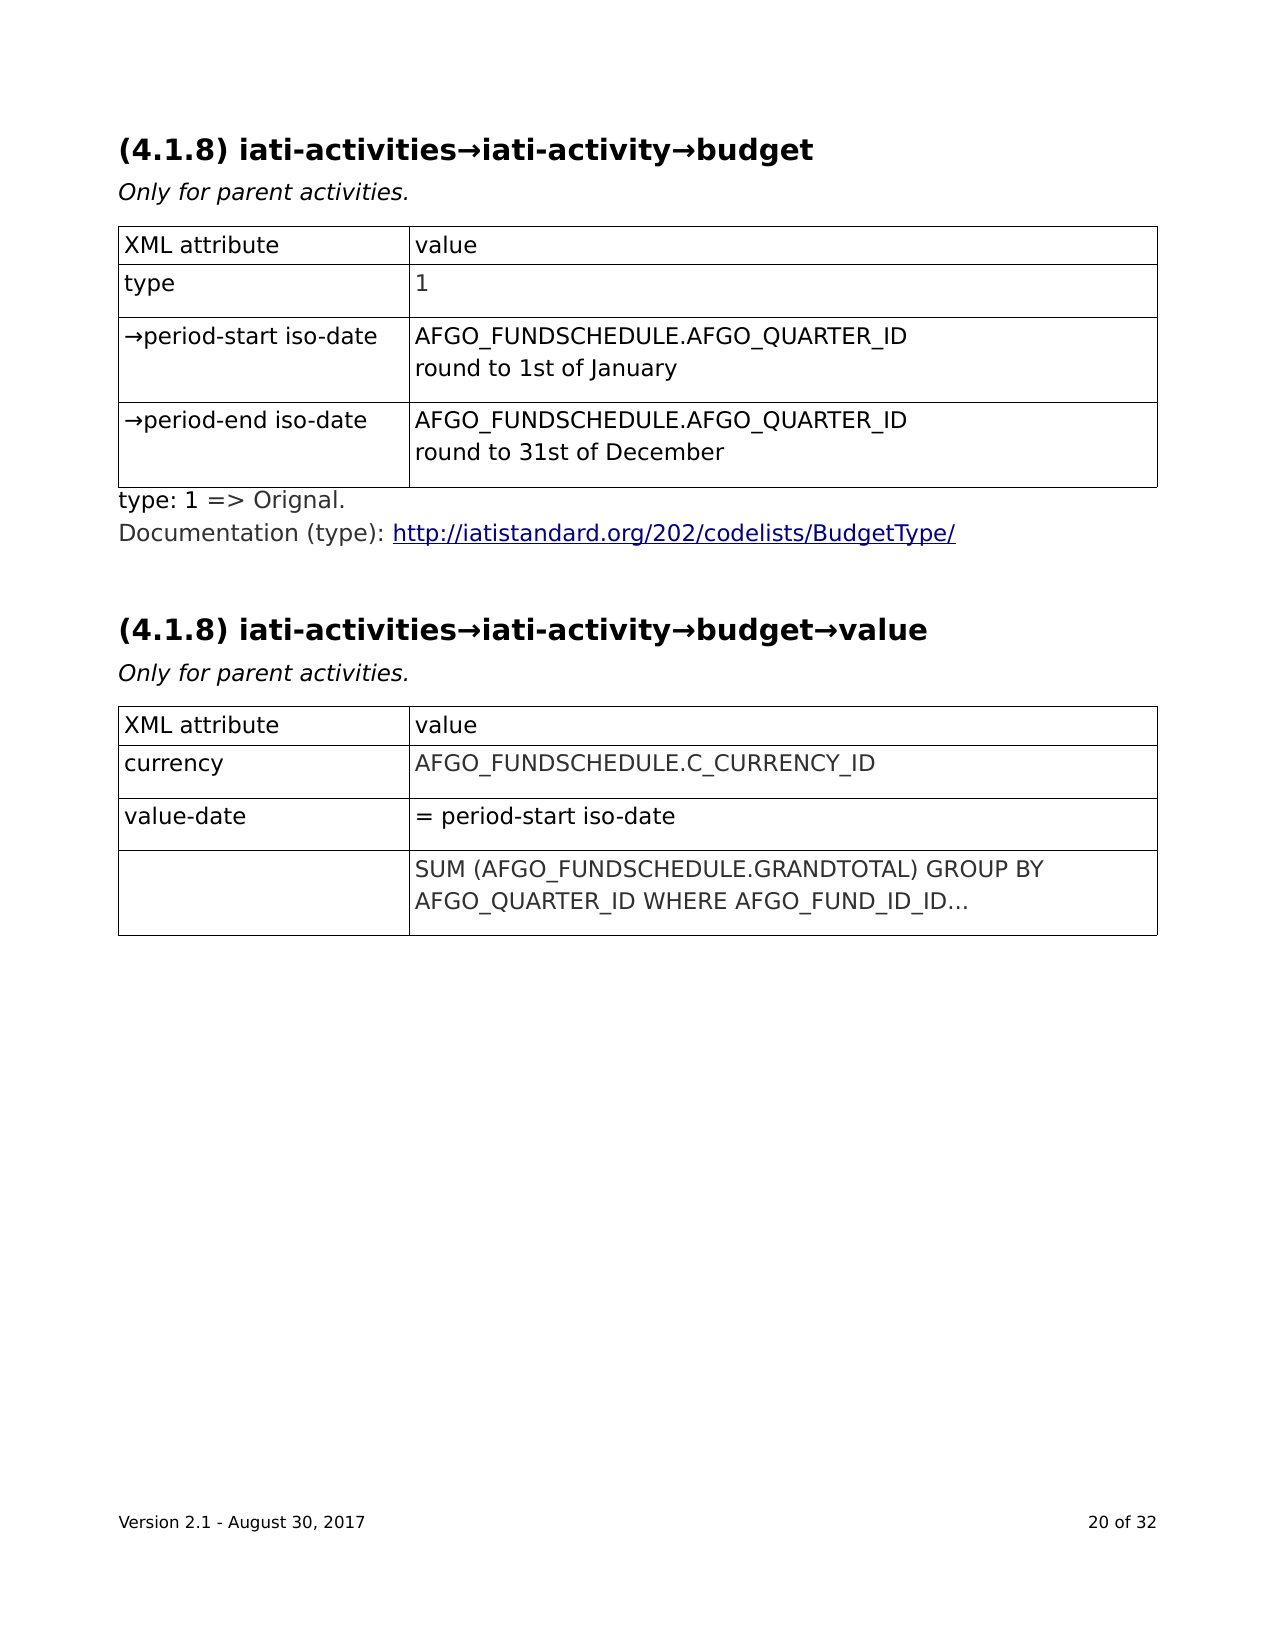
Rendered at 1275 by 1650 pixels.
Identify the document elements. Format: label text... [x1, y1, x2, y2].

table_header XML attribute [119, 227, 409, 264]
table_header XML attribute [119, 707, 409, 745]
table_cell AFGO_FUNDSCHEDULE.AFGO_QUARTER_ID round to 1st of January [410, 318, 1157, 402]
table_cell 1 [410, 265, 1157, 317]
table_cell [119, 851, 409, 935]
subtitle (4.1.8) iati-activities→iati-activity→budget [118, 133, 1157, 167]
subtitle (4.1.8) iati-activities→iati-activity→budget→value [118, 613, 1157, 647]
text Only for parent activities. [118, 660, 1157, 687]
text type: 1 => Orignal. Documentation (type): http://iatistandard.org/202/codelists/BudgetType/ [118, 488, 1157, 547]
table_header value [410, 707, 1157, 745]
table_cell →period-end iso-date [119, 403, 409, 487]
table_header value [410, 227, 1157, 264]
table_cell →period-start iso-date [119, 318, 409, 402]
table_cell AFGO_FUNDSCHEDULE.C_CURRENCY_ID [410, 746, 1157, 797]
table_cell AFGO_FUNDSCHEDULE.AFGO_QUARTER_ID round to 31st of December [410, 403, 1157, 487]
text Only for parent activities. [118, 179, 1157, 206]
table_cell SUM (AFGO_FUNDSCHEDULE.GRANDTOTAL) GROUP BY AFGO_QUARTER_ID WHERE AFGO_FUND_ID_ID... [410, 851, 1157, 935]
table_cell type [119, 265, 409, 317]
table_cell = period-start iso-date [410, 799, 1157, 850]
table_cell currency [119, 746, 409, 797]
table_cell value-date [119, 799, 409, 850]
